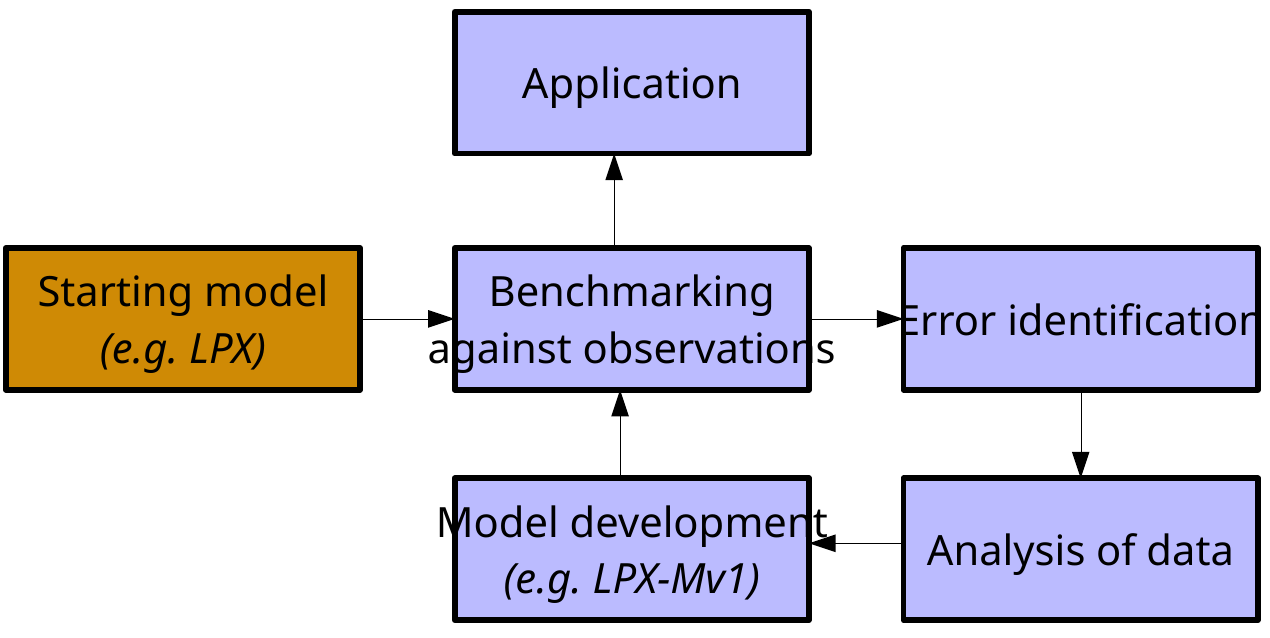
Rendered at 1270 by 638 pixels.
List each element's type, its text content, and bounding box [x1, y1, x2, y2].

text_box Benchmarking against observations [454, 248, 809, 390]
text_box Error identification [903, 248, 1258, 390]
text_box Model development (e.g. LPX-Mv1) [454, 478, 809, 621]
text_box Starting model (e.g. LPX) [5, 248, 361, 390]
text_box Application [454, 11, 809, 154]
text_box Analysis of data [903, 478, 1258, 621]
